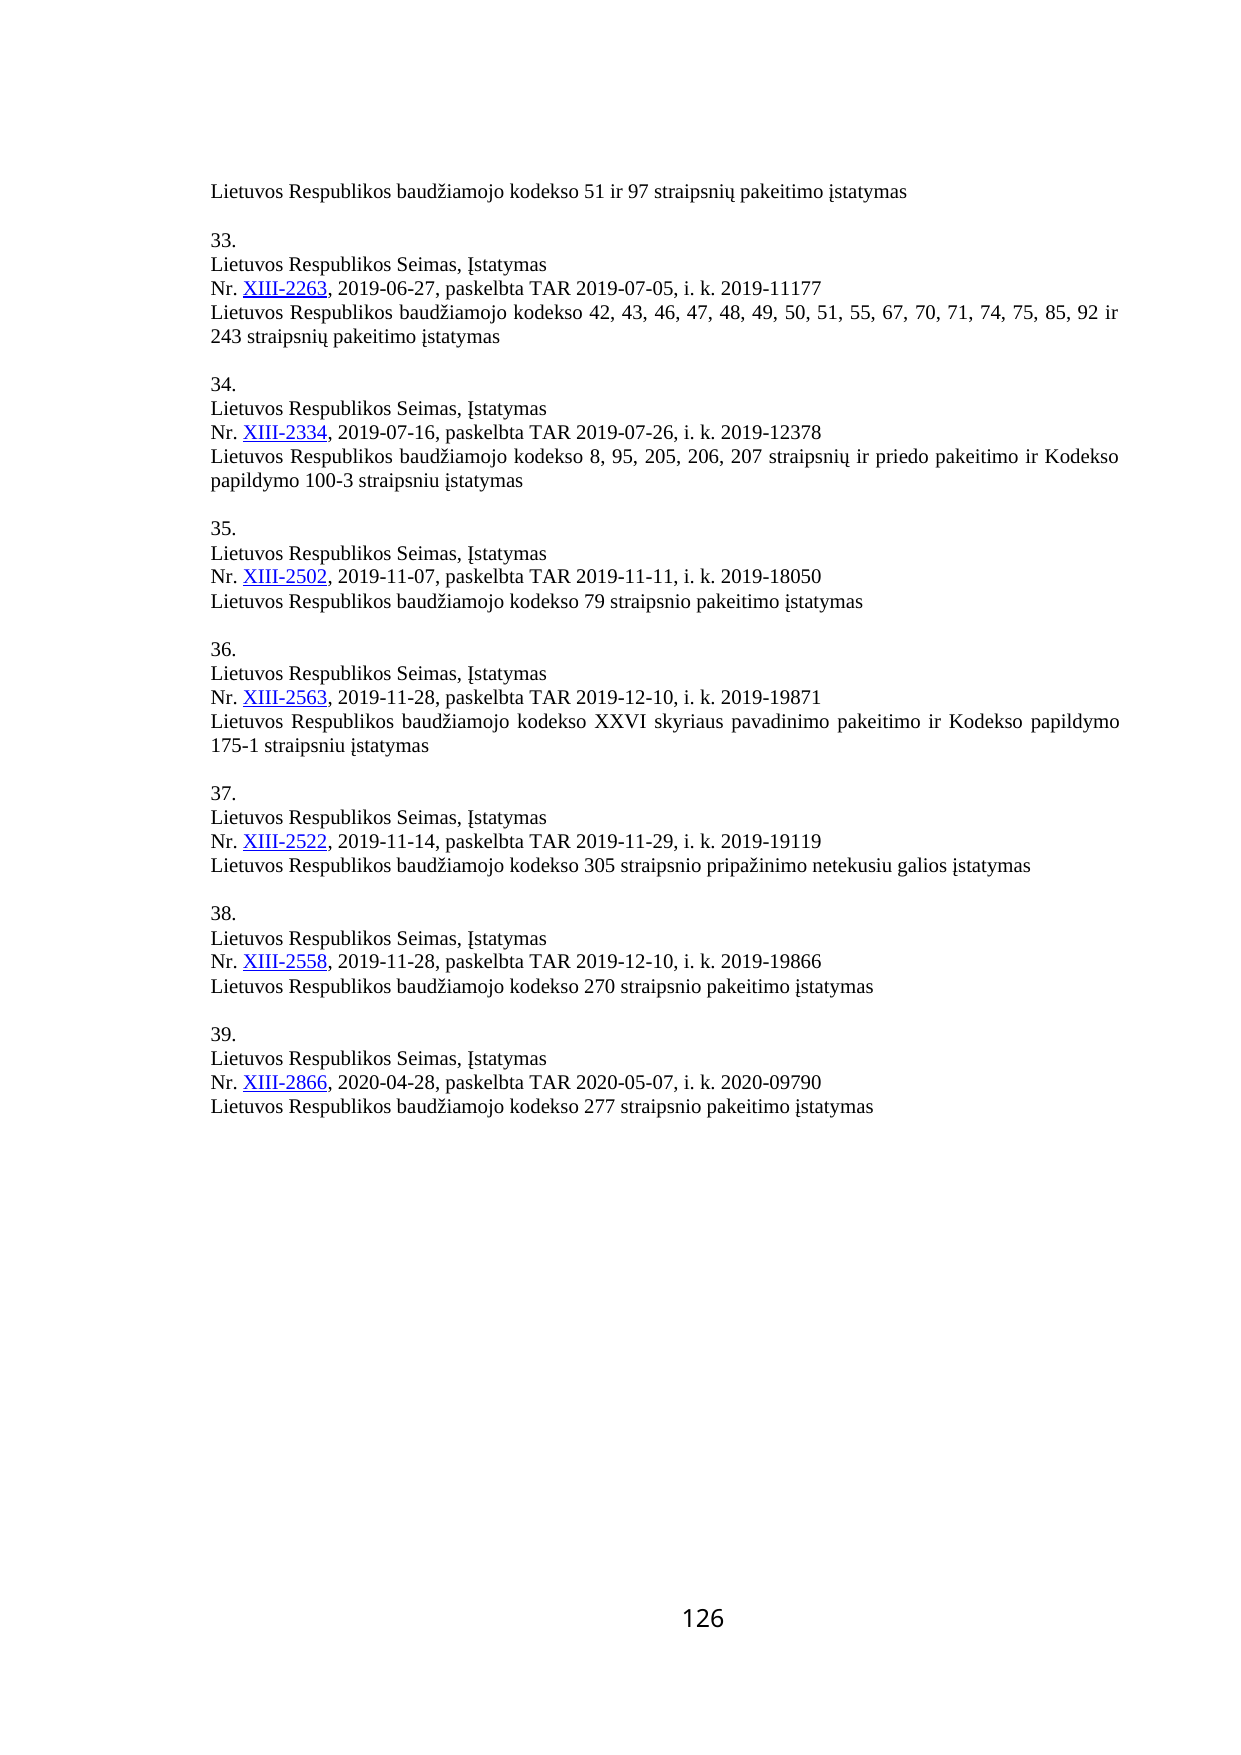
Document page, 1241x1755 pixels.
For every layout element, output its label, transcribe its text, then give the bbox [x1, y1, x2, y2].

text Nr. XIII-2263, 2019-06-27, paskelbta TAR 2019-07-05, i. k. 2019-11177 [210, 276, 1120, 300]
text Lietuvos Respublikos Seimas, Įstatymas [210, 540, 1120, 564]
text Nr. XIII-2502, 2019-11-07, paskelbta TAR 2019-11-11, i. k. 2019-18050 [210, 564, 1120, 588]
text 33. [210, 228, 1120, 252]
text Lietuvos Respublikos baudžiamojo kodekso 8, 95, 205, 206, 207 straipsnių ir priedo pakeitimo ir Kodekso papildymo 100-3 straipsniu įstatymas [210, 444, 1120, 492]
text Lietuvos Respublikos baudžiamojo kodekso 42, 43, 46, 47, 48, 49, 50, 51, 55, 67, 70, 71, 74, 75, 85, 92 ir 243 straipsnių pakeitimo įstatymas [210, 300, 1120, 348]
text 37. [210, 781, 1120, 805]
text Nr. XIII-2563, 2019-11-28, paskelbta TAR 2019-12-10, i. k. 2019-19871 [210, 685, 1120, 709]
text Nr. XIII-2334, 2019-07-16, paskelbta TAR 2019-07-26, i. k. 2019-12378 [210, 420, 1120, 444]
text Lietuvos Respublikos baudžiamojo kodekso 305 straipsnio pripažinimo netekusiu galios įstatymas [210, 853, 1120, 877]
text Lietuvos Respublikos baudžiamojo kodekso 79 straipsnio pakeitimo įstatymas [210, 588, 1120, 613]
text 35. [210, 516, 1120, 540]
text Lietuvos Respublikos baudžiamojo kodekso 277 straipsnio pakeitimo įstatymas [210, 1094, 1120, 1118]
text 38. [210, 901, 1120, 925]
text 39. [210, 1022, 1120, 1046]
text 34. [210, 372, 1120, 396]
text 36. [210, 637, 1120, 661]
text Lietuvos Respublikos Seimas, Įstatymas [210, 1046, 1120, 1070]
text Lietuvos Respublikos baudžiamojo kodekso XXVI skyriaus pavadinimo pakeitimo ir Kodekso papildymo 175-1 straipsniu įstatymas [210, 709, 1120, 757]
text Lietuvos Respublikos Seimas, Įstatymas [210, 805, 1120, 829]
text Nr. XIII-2522, 2019-11-14, paskelbta TAR 2019-11-29, i. k. 2019-19119 [210, 829, 1120, 853]
text Lietuvos Respublikos Seimas, Įstatymas [210, 396, 1120, 420]
text Lietuvos Respublikos Seimas, Įstatymas [210, 661, 1120, 685]
text Lietuvos Respublikos baudžiamojo kodekso 51 ir 97 straipsnių pakeitimo įstatymas [210, 179, 1120, 203]
text Lietuvos Respublikos Seimas, Įstatymas [210, 925, 1120, 949]
text Lietuvos Respublikos Seimas, Įstatymas [210, 252, 1120, 276]
text Nr. XIII-2558, 2019-11-28, paskelbta TAR 2019-12-10, i. k. 2019-19866 [210, 949, 1120, 973]
text Nr. XIII-2866, 2020-04-28, paskelbta TAR 2020-05-07, i. k. 2020-09790 [210, 1070, 1120, 1094]
text Lietuvos Respublikos baudžiamojo kodekso 270 straipsnio pakeitimo įstatymas [210, 973, 1120, 998]
